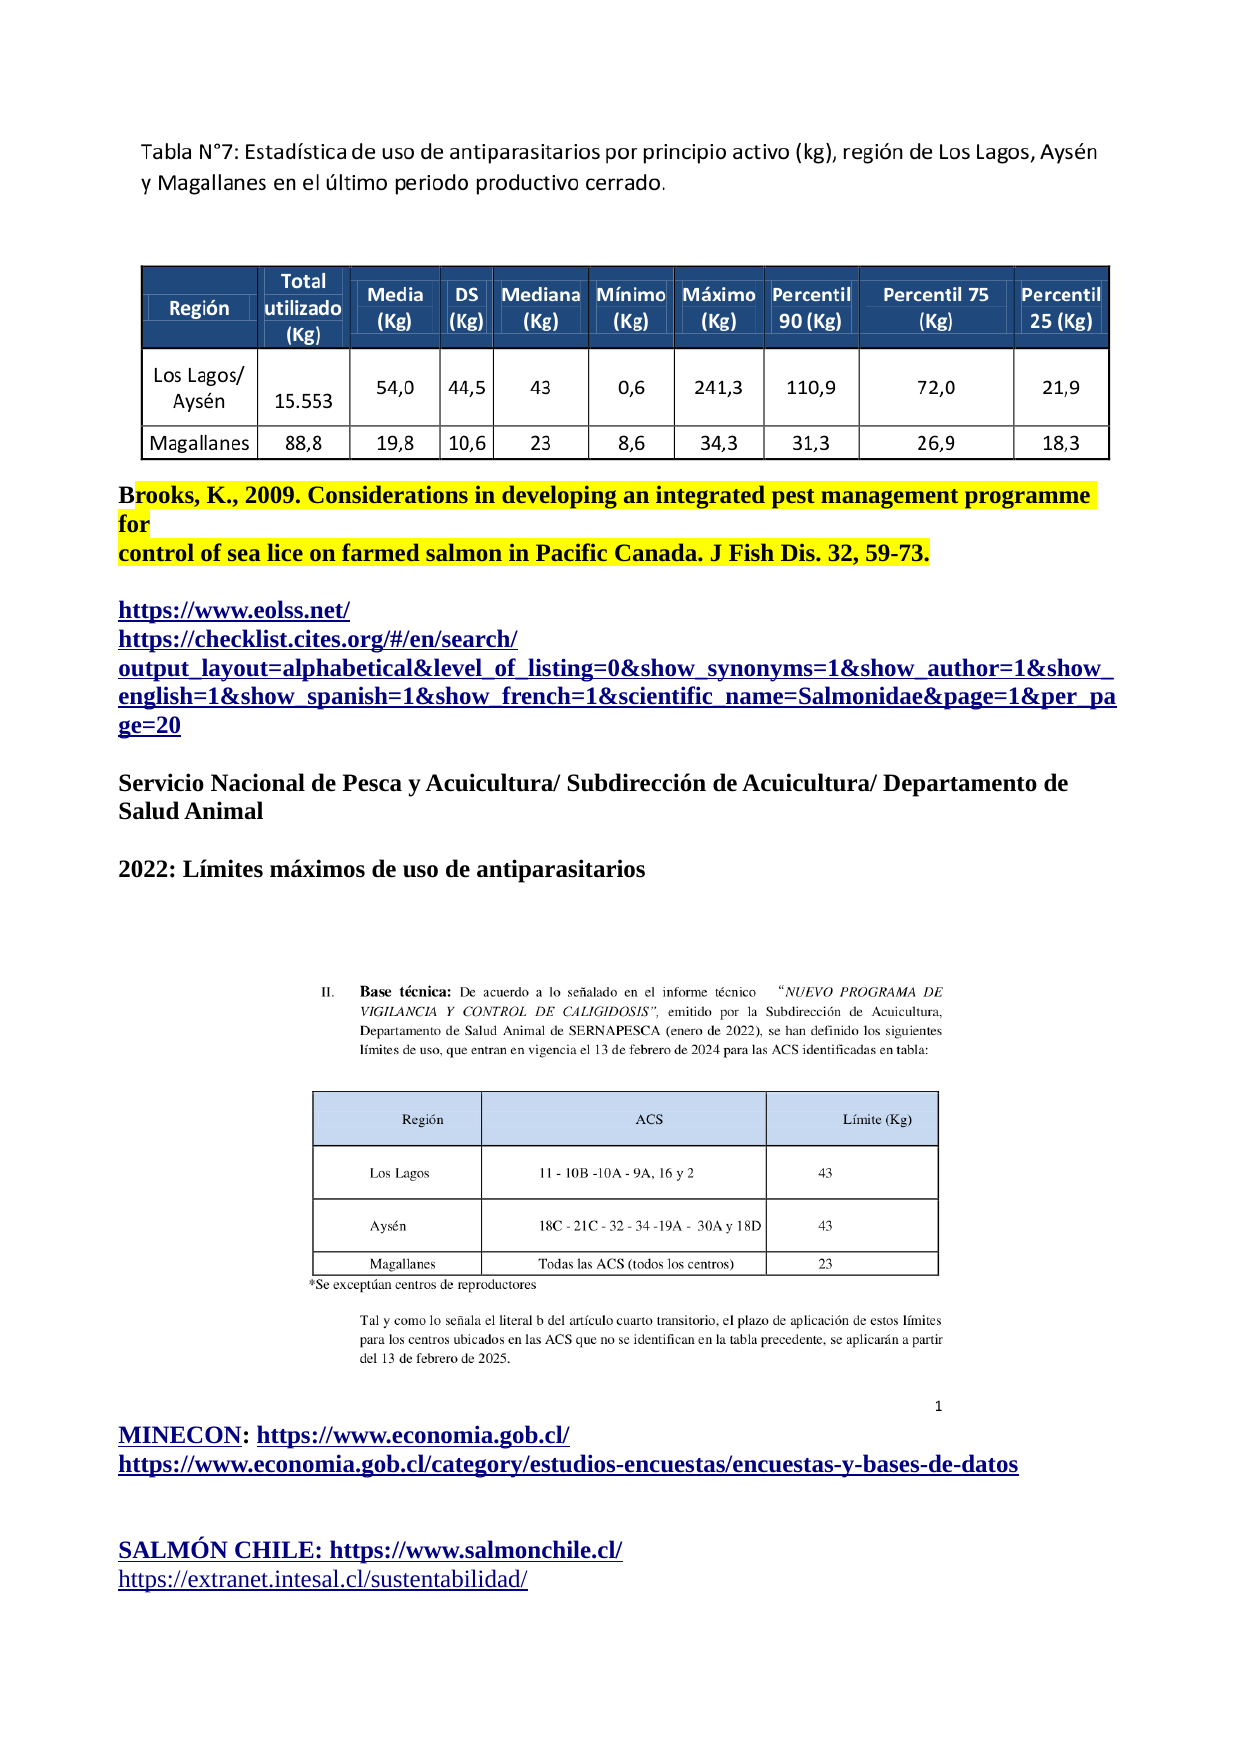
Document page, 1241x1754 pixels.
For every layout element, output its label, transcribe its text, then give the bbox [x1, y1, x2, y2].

text control of sea lice on farmed salmon in Pacific Canada. J Fish Dis. 32, 59-73. [118, 538, 1122, 566]
text 2022: Límites máximos de uso de antiparasitarios [118, 854, 1122, 883]
text https://www.economia.gob.cl/category/estudios-encuestas/encuestas-y-bases-de-datos [118, 1449, 1122, 1478]
picture [273, 968, 968, 1421]
text https://checklist.cites.org/#/en/search/output_layout=alphabetical&level_of_listing=0&show_synonyms=1&show_author=1&show_english=1&show_spanish=1&show_french=1&scientific_name=Salmonidae&page=1&per_page=20 [118, 624, 1122, 739]
text Servicio Nacional de Pesca y Acuicultura/ Subdirección de Acuicultura/ Departamento de Salud Animal [118, 768, 1122, 825]
text Brooks, K., 2009. Considerations in developing an integrated pest management programme for [118, 481, 1122, 538]
picture [118, 118, 1123, 481]
text https://www.eolss.net/ [118, 595, 1122, 624]
text MINECON: https://www.economia.gob.cl/ [118, 1421, 1122, 1449]
text SALMÓN CHILE: https://www.salmonchile.cl/ [118, 1536, 1122, 1564]
text https://extranet.intesal.cl/sustentabilidad/ [118, 1564, 1122, 1593]
